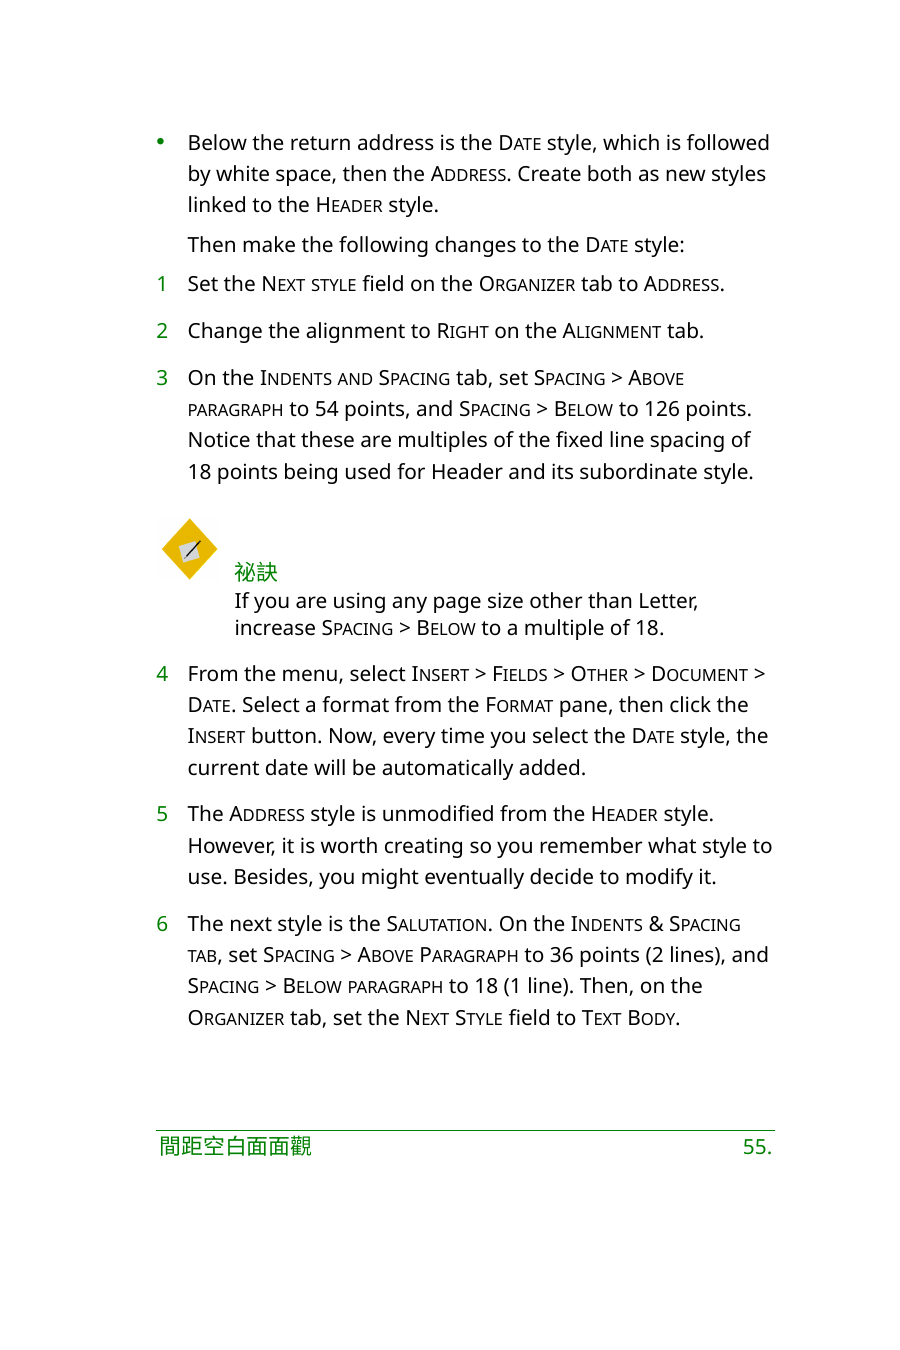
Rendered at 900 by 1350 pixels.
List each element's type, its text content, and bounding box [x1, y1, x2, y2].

text If you are using any page size other than Letter, increase Spacing > Below to a multiple of 18. [234, 586, 775, 641]
picture [157, 517, 220, 581]
list Change the alignment to Right on the Alignment tab. [156, 313, 775, 345]
list Below the return address is the Date style, which is followed by white space, then the Address. Create both as new styles linked to the Header style. [156, 125, 775, 219]
list The Address style is unmodified from the Header style. However, it is worth creating so you remember what style to use. Besides, you might eventually decide to modify it. [156, 797, 775, 891]
list 祕訣 [156, 517, 775, 586]
list Set the Next style field on the Organizer tab to Address. [156, 267, 775, 298]
list The next style is the Salutation. On the Indents & Spacing tab, set Spacing > Above Paragraph to 36 points (2 lines), and Spacing > Below paragraph to 18 (1 line). Then, on the Organizer tab, set the Next Style field to Text Body. [156, 906, 775, 1031]
list From the menu, select Insert > Fields > Other > Document > Date. Select a format from the Format pane, then click the Insert button. Now, every time you select the Date style, the current date will be automatically added. [156, 656, 775, 781]
text Then make the following changes to the Date style: [187, 227, 775, 258]
list On the Indents and Spacing tab, set Spacing > Above paragraph to 54 points, and Spacing > Below to 126 points. Notice that these are multiples of the fixed line spacing of 18 points being used for Header and its subordinate style. [156, 360, 775, 485]
